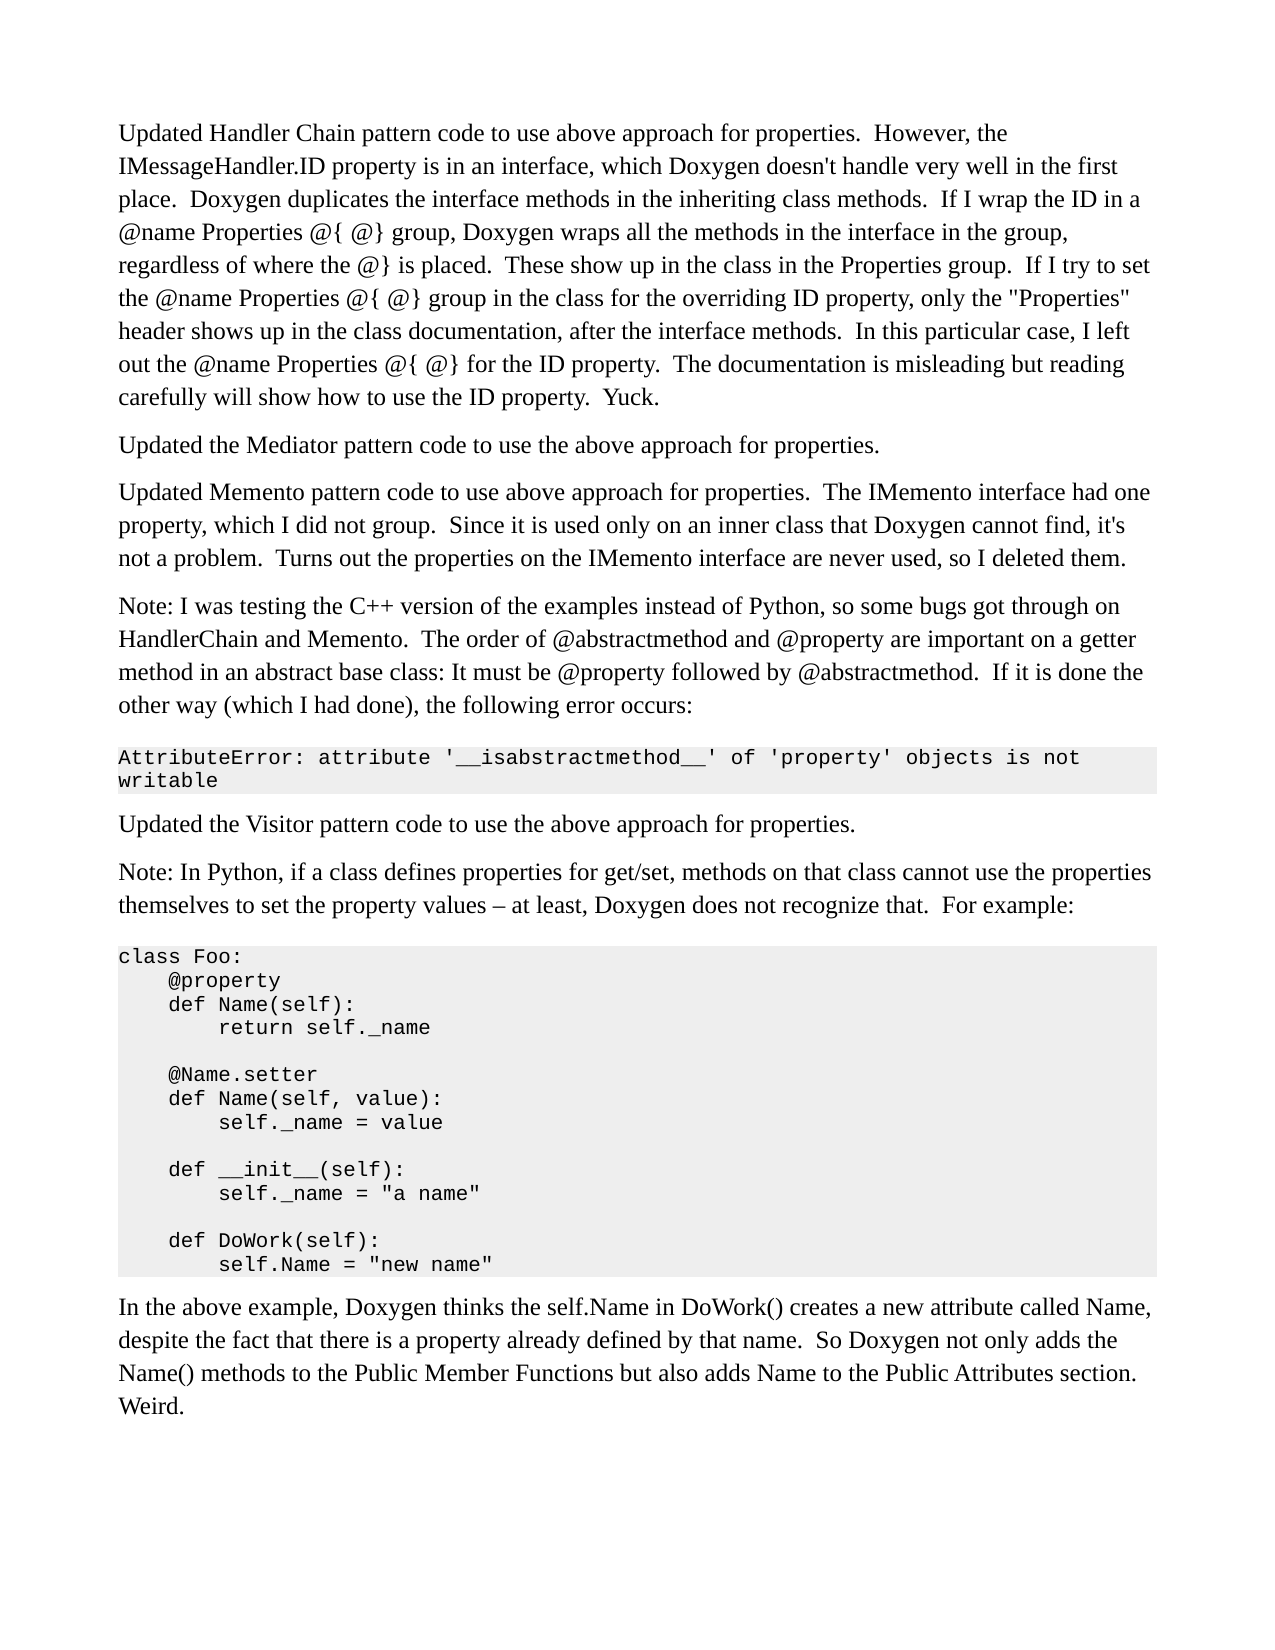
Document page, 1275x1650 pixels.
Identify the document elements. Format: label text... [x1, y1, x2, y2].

text @Name.setter [118, 1064, 1157, 1088]
text Updated Memento pattern code to use above approach for properties. The IMemento interface had one property, which I did not group. Since it is used only on an inner class that Doxygen cannot find, it's not a problem. Turns out the properties on the IMemento interface are never used, so I deleted them. [118, 477, 1157, 572]
text def Name(self, value): [118, 1088, 1157, 1112]
text Note: In Python, if a class defines properties for get/set, methods on that class cannot use the properties themselves to set the property values – at least, Doxygen does not recognize that. For example: [118, 857, 1157, 918]
text Note: I was testing the C++ version of the examples instead of Python, so some bugs got through on HandlerChain and Memento. The order of @abstractmethod and @property are important on a getter method in an abstract base class: It must be @property followed by @abstractmethod. If it is done the other way (which I had done), the following error occurs: [118, 591, 1157, 719]
text return self._name [118, 1017, 1157, 1041]
text def __init__(self): [118, 1159, 1157, 1183]
text def Name(self): [118, 993, 1157, 1017]
text AttributeError: attribute '__isabstractmethod__' of 'property' objects is not writable [118, 747, 1157, 794]
text self.Name = "new name" [118, 1254, 1157, 1277]
text class Foo: [118, 946, 1157, 970]
text def DoWork(self): [118, 1230, 1157, 1254]
text self._name = value [118, 1112, 1157, 1135]
text Updated the Visitor pattern code to use the above approach for properties. [118, 809, 1157, 838]
text In the above example, Doxygen thinks the self.Name in DoWork() creates a new attribute called Name, despite the fact that there is a property already defined by that name. So Doxygen not only adds the Name() methods to the Public Member Functions but also adds Name to the Public Attributes section. Weird. [118, 1292, 1157, 1420]
text Updated Handler Chain pattern code to use above approach for properties. However, the IMessageHandler.ID property is in an interface, which Doxygen doesn't handle very well in the first place. Doxygen duplicates the interface methods in the inheriting class methods. If I wrap the ID in a @name Properties @{ @} group, Doxygen wraps all the methods in the interface in the group, regardless of where the @} is placed. These show up in the class in the Properties group. If I try to set the @name Properties @{ @} group in the class for the overriding ID property, only the "Properties" header shows up in the class documentation, after the interface methods. In this particular case, I left out the @name Properties @{ @} for the ID property. The documentation is misleading but reading carefully will show how to use the ID property. Yuck. [118, 118, 1157, 411]
text @property [118, 970, 1157, 993]
text Updated the Mediator pattern code to use the above approach for properties. [118, 430, 1157, 459]
text self._name = "a name" [118, 1183, 1157, 1206]
